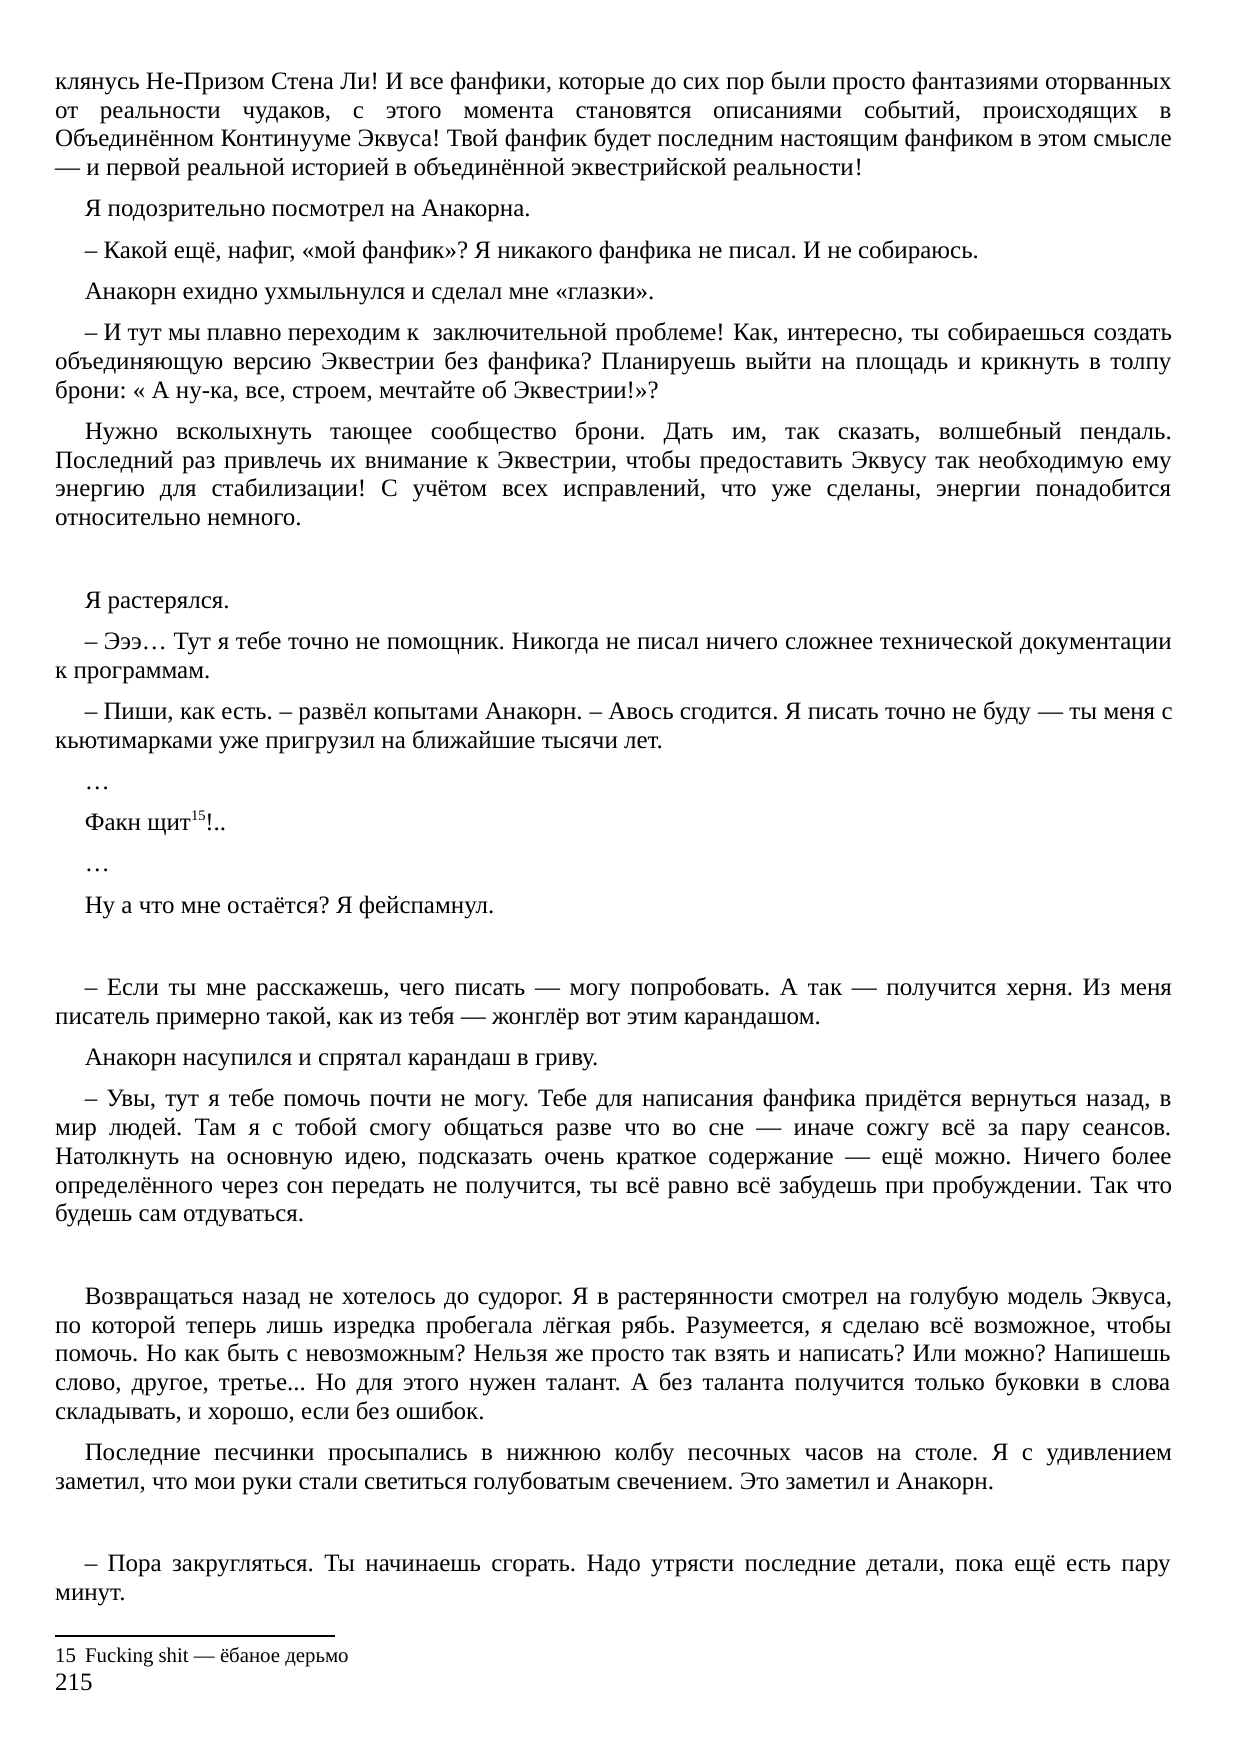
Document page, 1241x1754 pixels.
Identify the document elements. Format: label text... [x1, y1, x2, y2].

text … [55, 766, 1173, 795]
text клянусь Не-Призом Стена Ли! И все фанфики, которые до сих пор были просто фантазиями оторванных от реальности чудаков, с этого момента становятся описаниями событий, происходящих в Объединённом Континууме Эквуса! Твой фанфик будет последним настоящим фанфиком в этом смысле — и первой реальной историей в объединённой эквестрийской реальности! [55, 66, 1173, 181]
text Факн щит!.. [55, 807, 1173, 836]
text Анакорн ехидно ухмыльнулся и сделал мне «глазки». [55, 276, 1173, 305]
text – Пиши, как есть. – развёл копытами Анакорн. – Авось сгодится. Я писать точно не буду — ты меня с кьютимарками уже пригрузил на ближайшие тысячи лет. [55, 696, 1173, 753]
text – Эээ… Тут я тебе точно не помощник. Никогда не писал ничего сложнее технической документации к программам. [55, 626, 1173, 683]
text Анакорн насупился и спрятал карандаш в гриву. [55, 1042, 1173, 1071]
text – Какой ещё, нафиг, «мой фанфик»? Я никакого фанфика не писал. И не собираюсь. [55, 235, 1173, 263]
text – Если ты мне расскажешь, чего писать — могу попробовать. А так — получится херня. Из меня писатель примерно такой, как из тебя — жонглёр вот этим карандашом. [55, 972, 1173, 1030]
text Нужно всколыхнуть тающее сообщество брони. Дать им, так сказать, волшебный пендаль. Последний раз привлечь их внимание к Эквестрии, чтобы предоставить Эквусу так необходимую ему энергию для стабилизации! С учётом всех исправлений, что уже сделаны, энергии понадобится относительно немного. [55, 416, 1173, 531]
text … [55, 848, 1173, 877]
text Fucking shit — ёбаное дерьмо [55, 1642, 1173, 1667]
text Я растерялся. [55, 585, 1173, 613]
text Возвращаться назад не хотелось до судорог. Я в растерянности смотрел на голубую модель Эквуса, по которой теперь лишь изредка пробегала лёгкая рябь. Разумеется, я сделаю всё возможное, чтобы помочь. Но как быть с невозможным? Нельзя же просто так взять и написать? Или можно? Напишешь слово, другое, третье... Но для этого нужен талант. А без таланта получится только буковки в слова складывать, и хорошо, если без ошибок. [55, 1281, 1173, 1425]
text Ну а что мне остаётся? Я фейспамнул. [55, 890, 1173, 918]
text – Увы, тут я тебе помочь почти не могу. Тебе для написания фанфика придётся вернуться назад, в мир людей. Там я с тобой смогу общаться разве что во сне — иначе сожгу всё за пару сеансов. Натолкнуть на основную идею, подсказать очень краткое содержание — ещё можно. Ничего более определённого через сон передать не получится, ты всё равно всё забудешь при пробуждении. Так что будешь сам отдуваться. [55, 1083, 1173, 1227]
text Я подозрительно посмотрел на Анакорна. [55, 193, 1173, 222]
text Последние песчинки просыпались в нижнюю колбу песочных часов на столе. Я с удивлением заметил, что мои руки стали светиться голубоватым свечением. Это заметил и Анакорн. [55, 1437, 1173, 1495]
text – Пора закругляться. Ты начинаешь сгорать. Надо утрясти последние детали, пока ещё есть пару минут. [55, 1548, 1173, 1606]
text – И тут мы плавно переходим к заключительной проблеме! Как, интересно, ты собираешься создать объединяющую версию Эквестрии без фанфика? Планируешь выйти на площадь и крикнуть в толпу брони: « А ну-ка, все, строем, мечтайте об Эквестрии!»? [55, 317, 1173, 403]
